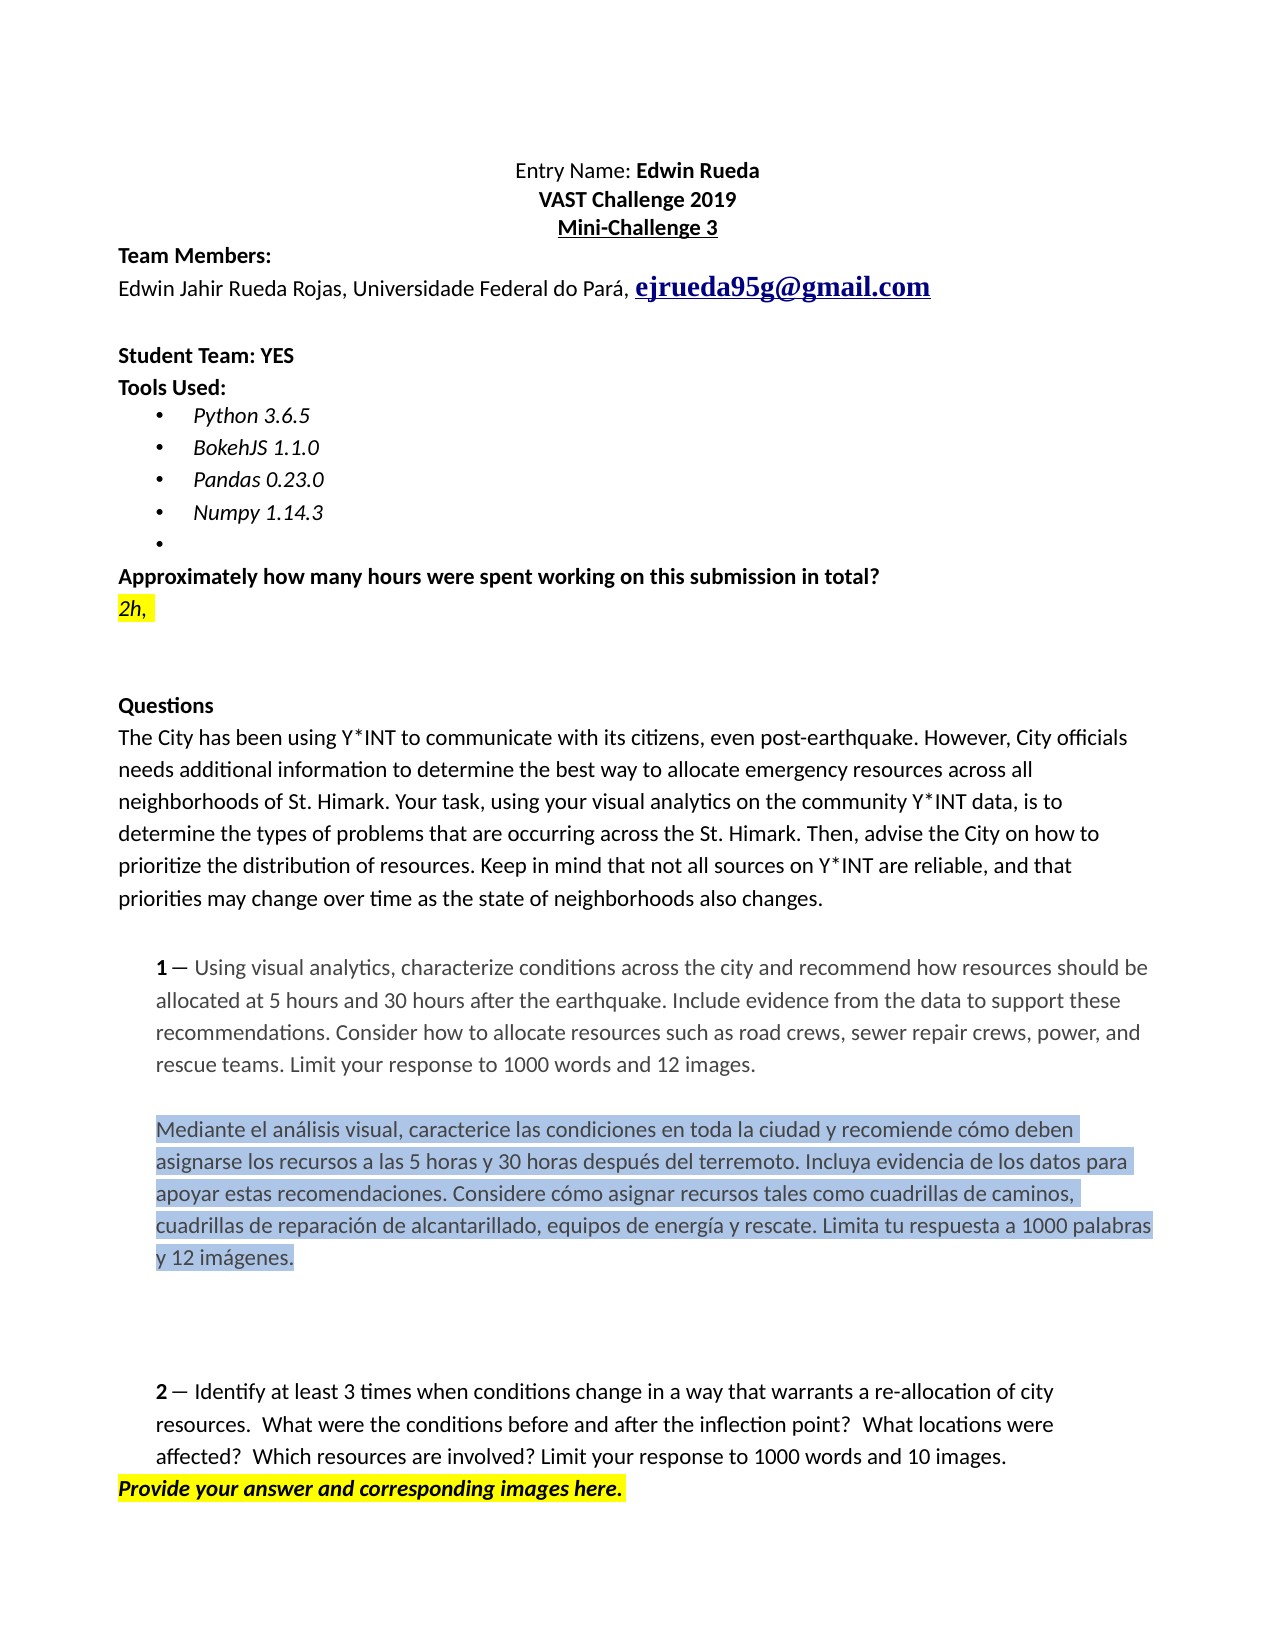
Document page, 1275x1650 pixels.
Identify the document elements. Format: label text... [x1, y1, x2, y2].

text 2 – Identify at least 3 times when conditions change in a way that warrants a re-allocation of city resources. What were the conditions before and after the inflection point? What locations were affected? Which resources are involved? Limit your response to 1000 words and 10 images. [156, 1372, 1157, 1470]
subtitle Tools Used: [118, 373, 1157, 401]
list Pandas 0.23.0 [156, 465, 1157, 493]
text Provide your answer and corresponding images here. [118, 1474, 1157, 1502]
text Mediante el análisis visual, caracterice las condiciones en toda la ciudad y recomiende cómo deben asignarse los recursos a las 5 horas y 30 horas después del terremoto. Incluya evidencia de los datos para apoyar estas recomendaciones. Considere cómo asignar recursos tales como cuadrillas de caminos, cuadrillas de reparación de alcantarillado, equipos de energía y rescate. Limita tu respuesta a 1000 palabras y 12 imágenes. [156, 1115, 1157, 1271]
list Numpy 1.14.3 [156, 498, 1157, 526]
text 1 – Using visual analytics, characterize conditions across the city and recommend how resources should be allocated at 5 hours and 30 hours after the earthquake. Include evidence from the data to support these recommendations. Consider how to allocate resources such as road crews, sewer repair crews, power, and rescue teams. Limit your response to 1000 words and 12 images. [156, 948, 1157, 1078]
text Questions [118, 691, 1157, 719]
subtitle VAST Challenge 2019 Mini-Challenge 3 [118, 185, 1157, 241]
text Approximately how many hours were spent working on this submission in total? [118, 562, 1157, 590]
text Student Team: YES [118, 341, 1157, 369]
subtitle Entry Name: Edwin Rueda [118, 157, 1157, 185]
subtitle Team Members: [118, 241, 1157, 269]
text 2h, [118, 594, 1157, 622]
list Python 3.6.5 [156, 401, 1157, 429]
list BokehJS 1.1.0 [156, 433, 1157, 461]
subtitle Edwin Jahir Rueda Rojas, Universidade Federal do Pará, ejrueda95g@gmail.com [118, 269, 1157, 302]
text The City has been using Y*INT to communicate with its citizens, even post-earthquake. However, City officials needs additional information to determine the best way to allocate emergency resources across all neighborhoods of St. Himark. Your task, using your visual analytics on the community Y*INT data, is to determine the types of problems that are occurring across the St. Himark. Then, advise the City on how to prioritize the distribution of resources. Keep in mind that not all sources on Y*INT are reliable, and that priorities may change over time as the state of neighborhoods also changes. [118, 723, 1157, 912]
